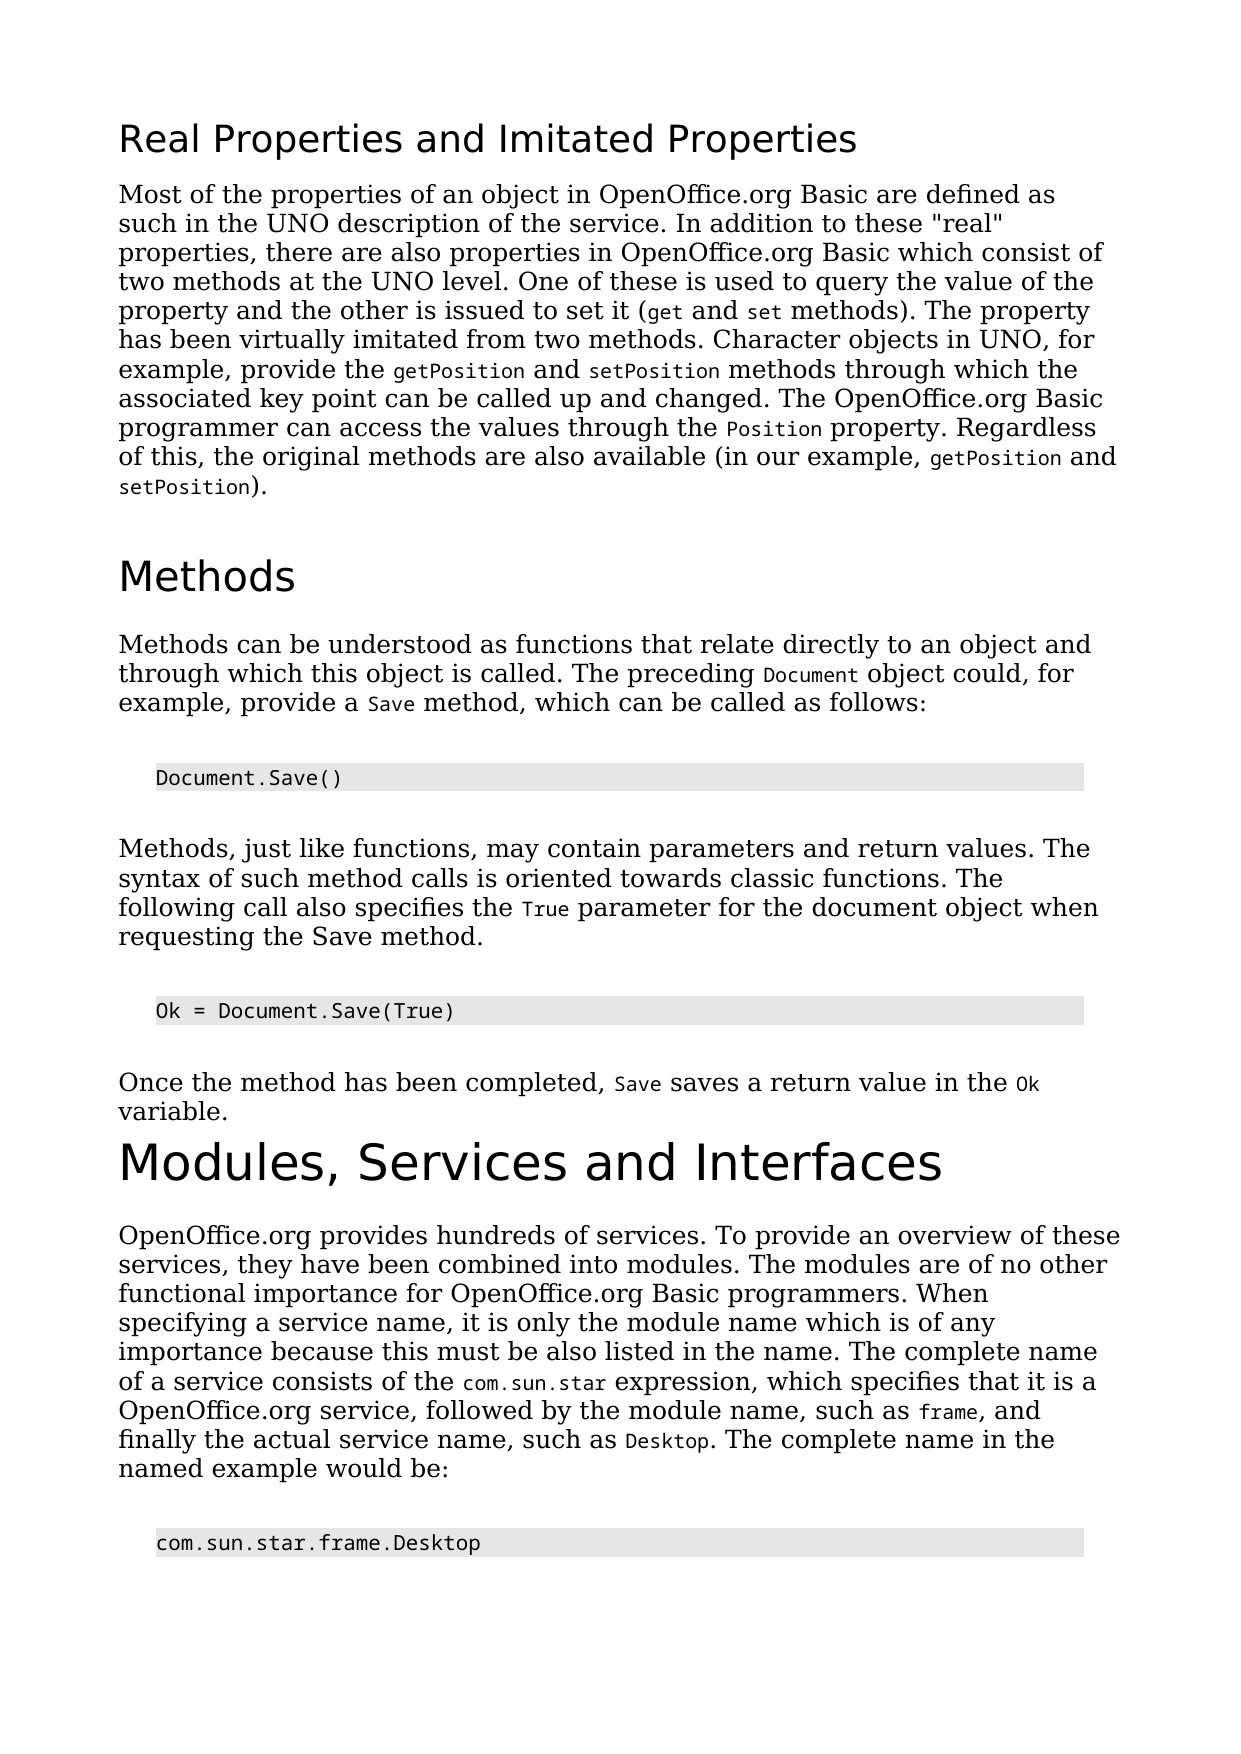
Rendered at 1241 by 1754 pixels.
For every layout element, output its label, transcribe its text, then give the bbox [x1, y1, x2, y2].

text Document.Save() [156, 763, 1084, 791]
text Ok = Document.Save(True) [156, 996, 1084, 1025]
text Once the method has been completed, Save saves a return value in the Ok variable. [118, 1068, 1122, 1127]
text Most of the properties of an object in OpenOffice.org Basic are defined as such in the UNO description of the service. In addition to these "real" properties, there are also properties in OpenOffice.org Basic which consist of two methods at the UNO level. One of these is used to query the value of the property and the other is issued to set it (get and set methods). The property has been virtually imitated from two methods. Character objects in UNO, for example, provide the getPosition and setPosition methods through which the associated key point can be called up and changed. The OpenOffice.org Basic programmer can access the values through the Position property. Regardless of this, the original methods are also available (in our example, getPosition and setPosition). [118, 180, 1122, 501]
text OpenOffice.org provides hundreds of services. To provide an overview of these services, they have been combined into modules. The modules are of no other functional importance for OpenOffice.org Basic programmers. When specifying a service name, it is only the module name which is of any importance because this must be also listed in the name. The complete name of a service consists of the com.sun.star expression, which specifies that it is a OpenOffice.org service, followed by the module name, such as frame, and finally the actual service name, such as Desktop. The complete name in the named example would be: [118, 1221, 1122, 1483]
subtitle Real Properties and Imitated Properties [118, 118, 1122, 162]
text Methods can be understood as functions that relate directly to an object and through which this object is called. The preceding Document object could, for example, provide a Save method, which can be called as follows: [118, 630, 1122, 718]
subtitle Methods [118, 553, 1122, 602]
text com.sun.star.frame.Desktop [156, 1528, 1084, 1557]
text Methods, just like functions, may contain parameters and return values. The syntax of such method calls is oriented towards classic functions. The following call also specifies the True parameter for the document object when requesting the Save method. [118, 835, 1122, 951]
subtitle Modules, Services and Interfaces [118, 1134, 1122, 1192]
